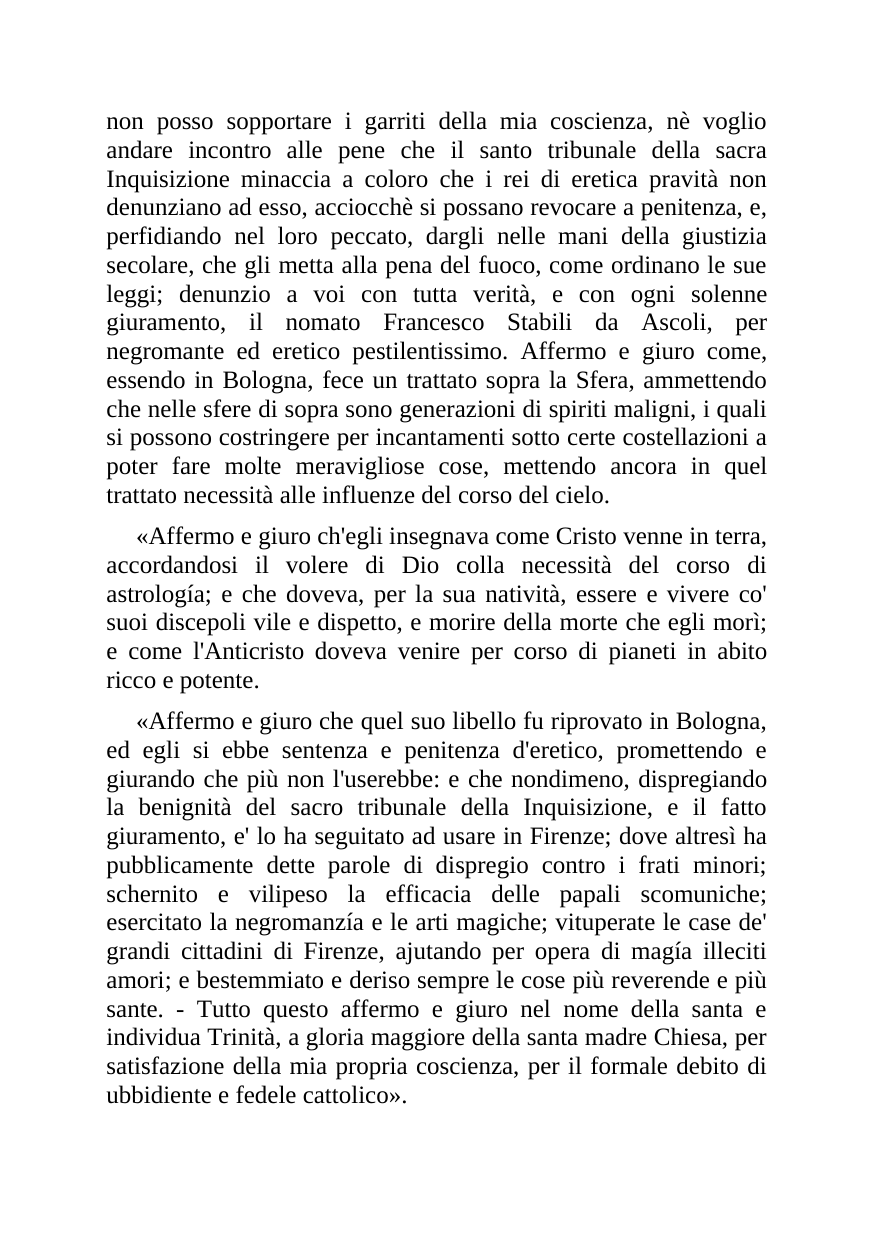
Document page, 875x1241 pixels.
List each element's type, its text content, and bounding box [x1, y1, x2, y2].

text «Affermo e giuro ch'egli insegnava come Cristo venne in terra, accordandosi il volere di Dio colla necessità del corso di astrología; e che doveva, per la sua natività, essere e vivere co' suoi discepoli vile e dispetto, e morire della morte che egli morì; e come l'Anticristo doveva venire per corso di pianeti in abito ricco e potente. [106, 521, 768, 694]
text non posso sopportare i garriti della mia coscienza, nè voglio andare incontro alle pene che il santo tribunale della sacra Inquisizione minaccia a coloro che i rei di eretica pravità non denunziano ad esso, acciocchè si possano revocare a penitenza, e, perfidiando nel loro peccato, dargli nelle mani della giustizia secolare, che gli metta alla pena del fuoco, come ordinano le sue leggi; denunzio a voi con tutta verità, e con ogni solenne giuramento, il nomato Francesco Stabili da Ascoli, per negromante ed eretico pestilentissimo. Affermo e giuro come, essendo in Bologna, fece un trattato sopra la Sfera, ammettendo che nelle sfere di sopra sono generazioni di spiriti maligni, i quali si possono costringere per incantamenti sotto certe costellazioni a poter fare molte meravigliose cose, mettendo ancora in quel trattato necessità alle influenze del corso del cielo. [106, 106, 768, 509]
text «Affermo e giuro che quel suo libello fu riprovato in Bologna, ed egli si ebbe sentenza e penitenza d'eretico, promettendo e giurando che più non l'userebbe: e che nondimeno, dispregiando la benignità del sacro tribunale della Inquisizione, e il fatto giuramento, e' lo ha seguitato ad usare in Firenze; dove altresì ha pubblicamente dette parole di dispregio contro i frati minori; schernito e vilipeso la efficacia delle papali scomuniche; esercitato la negromanzía e le arti magiche; vituperate le case de' grandi cittadini di Firenze, ajutando per opera di magía illeciti amori; e bestemmiato e deriso sempre le cose più reverende e più sante. - Tutto questo affermo e giuro nel nome della santa e individua Trinità, a gloria maggiore della santa madre Chiesa, per satisfazione della mia propria coscienza, per il formale debito di ubbidiente e fedele cattolico». [106, 706, 768, 1109]
